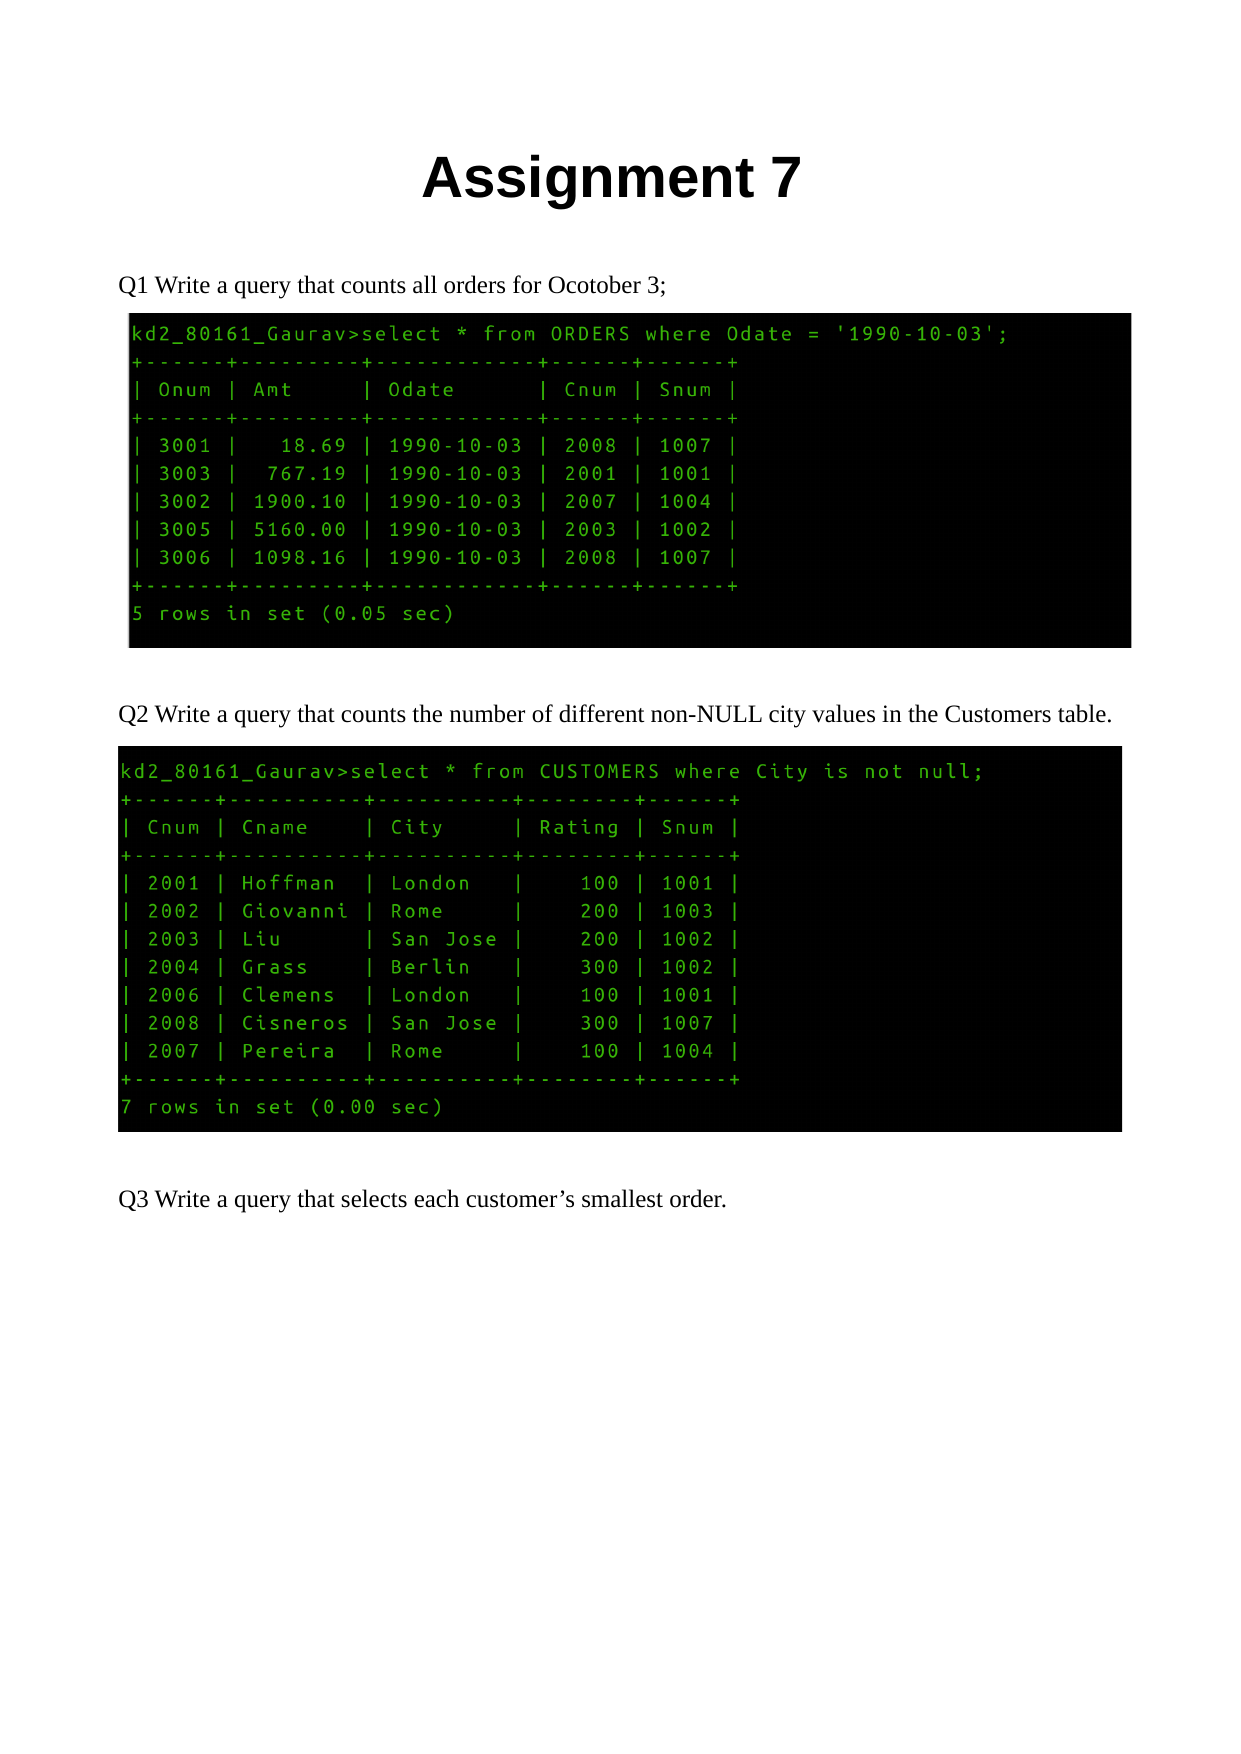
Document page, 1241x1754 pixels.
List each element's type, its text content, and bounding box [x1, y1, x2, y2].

picture [127, 313, 1132, 648]
text Q3 Write a query that selects each customer’s smallest order. [118, 1184, 1122, 1212]
text Q1 Write a query that counts all orders for Ocotober 3; [118, 270, 1122, 299]
text Q2 Write a query that counts the number of different non-NULL city values in the Customers table. [118, 699, 1122, 728]
title Assignment 7 [118, 143, 1122, 210]
picture [118, 746, 1123, 1132]
